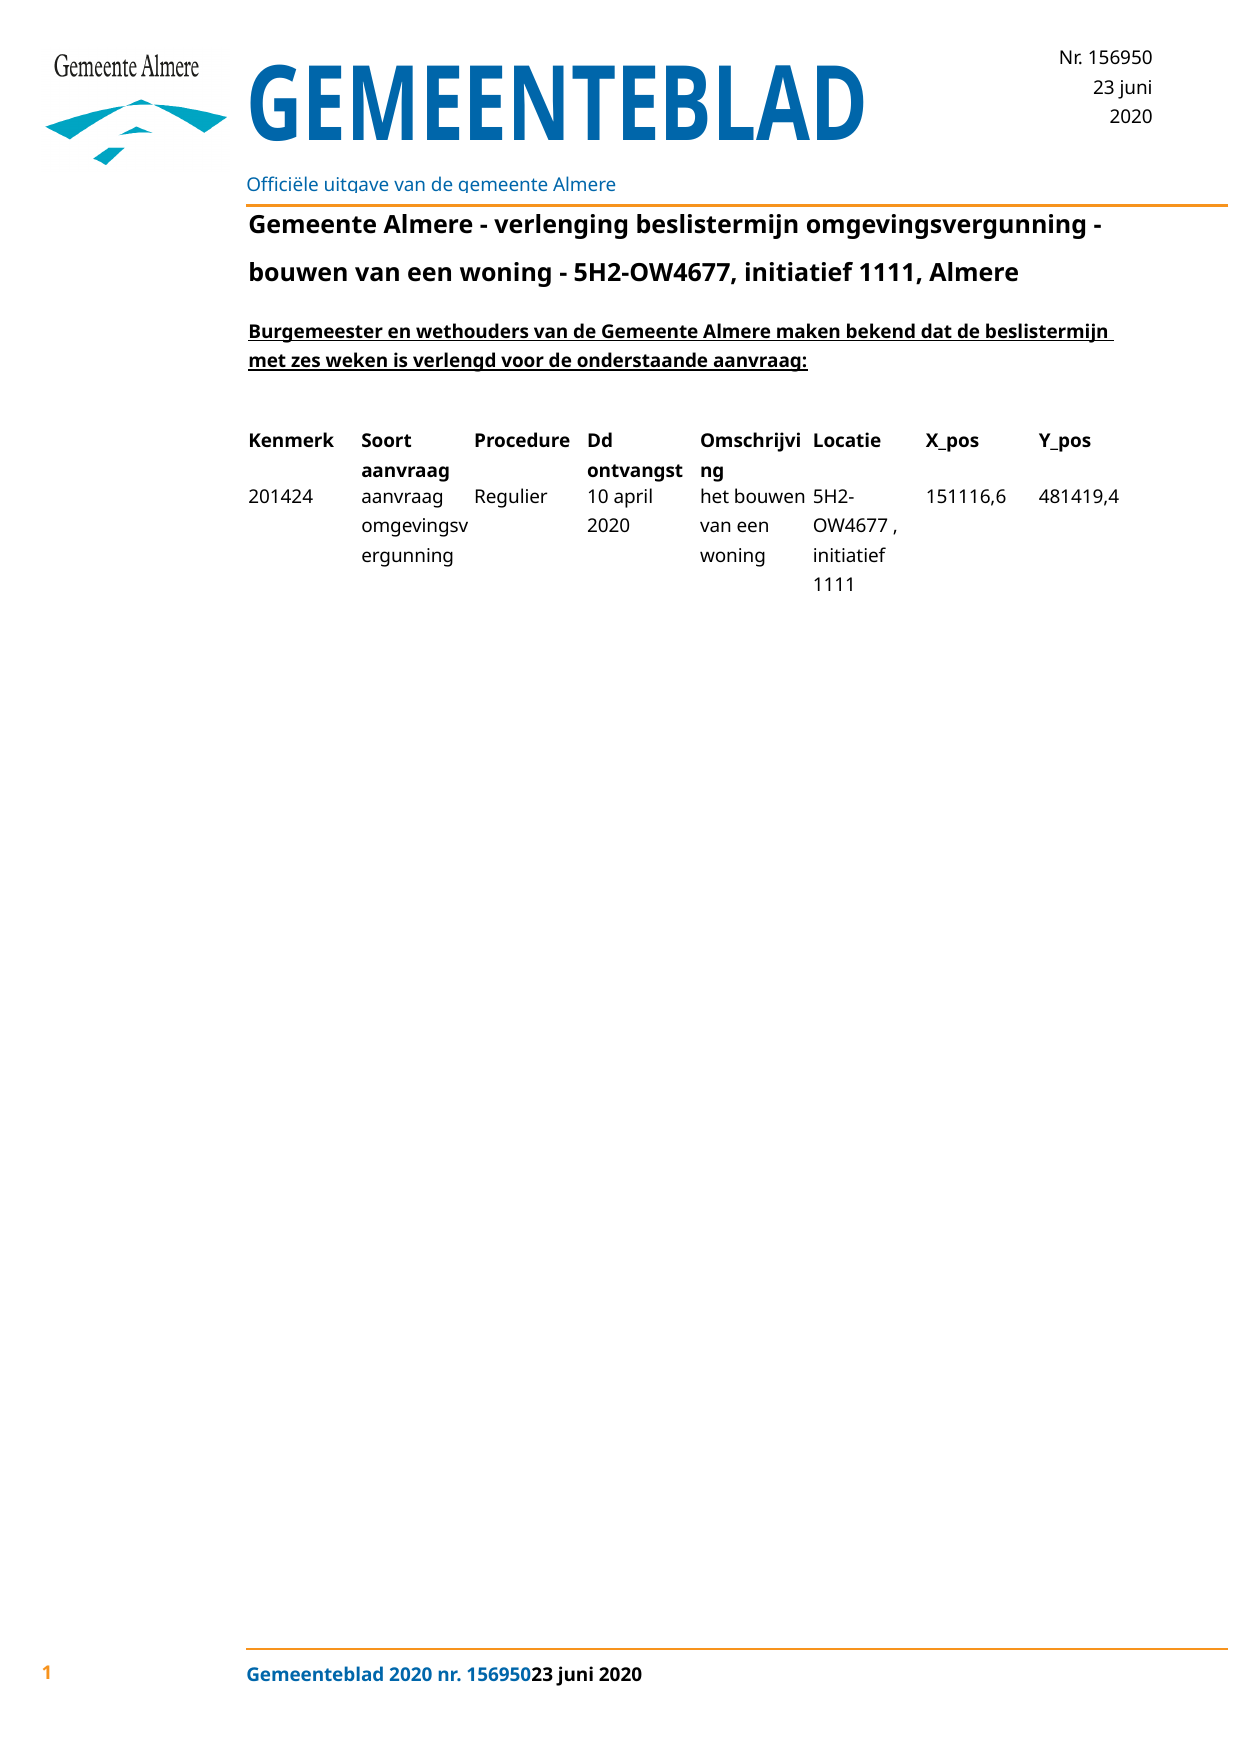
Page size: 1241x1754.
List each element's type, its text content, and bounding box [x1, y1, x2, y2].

table_header Soort aanvraag [361, 428, 474, 483]
table_cell 10 april 2020 [587, 483, 700, 597]
table_cell Regulier [474, 483, 587, 597]
table_cell 201424 [248, 483, 361, 597]
text Gemeente Almere - verlenging beslistermijn omgevingsvergunning - bouwen van een woning - 5H2-OW4677, initiatief 1111, Almere [248, 207, 1152, 288]
picture [41, 47, 231, 172]
table_cell 5H2-OW4677 , initiatief 1111 [813, 483, 926, 597]
table_header X_pos [926, 428, 1038, 483]
table_header Kenmerk [248, 428, 361, 483]
table_cell 151116,6 [926, 483, 1038, 597]
table_cell aanvraag omgevingsvergunning [361, 483, 474, 597]
table_header Procedure [474, 428, 587, 483]
text Burgemeester en wethouders van de Gemeente Almere maken bekend dat de beslistermijn met zes weken is verlengd voor de onderstaande aanvraag: [248, 318, 1152, 373]
table_header Y_pos [1039, 428, 1152, 483]
table_header Omschrijving [700, 428, 813, 483]
table_header Locatie [813, 428, 926, 483]
table_cell het bouwen van een woning [700, 483, 813, 597]
table_header Dd ontvangst [587, 428, 700, 483]
table_cell 481419,4 [1039, 483, 1152, 597]
